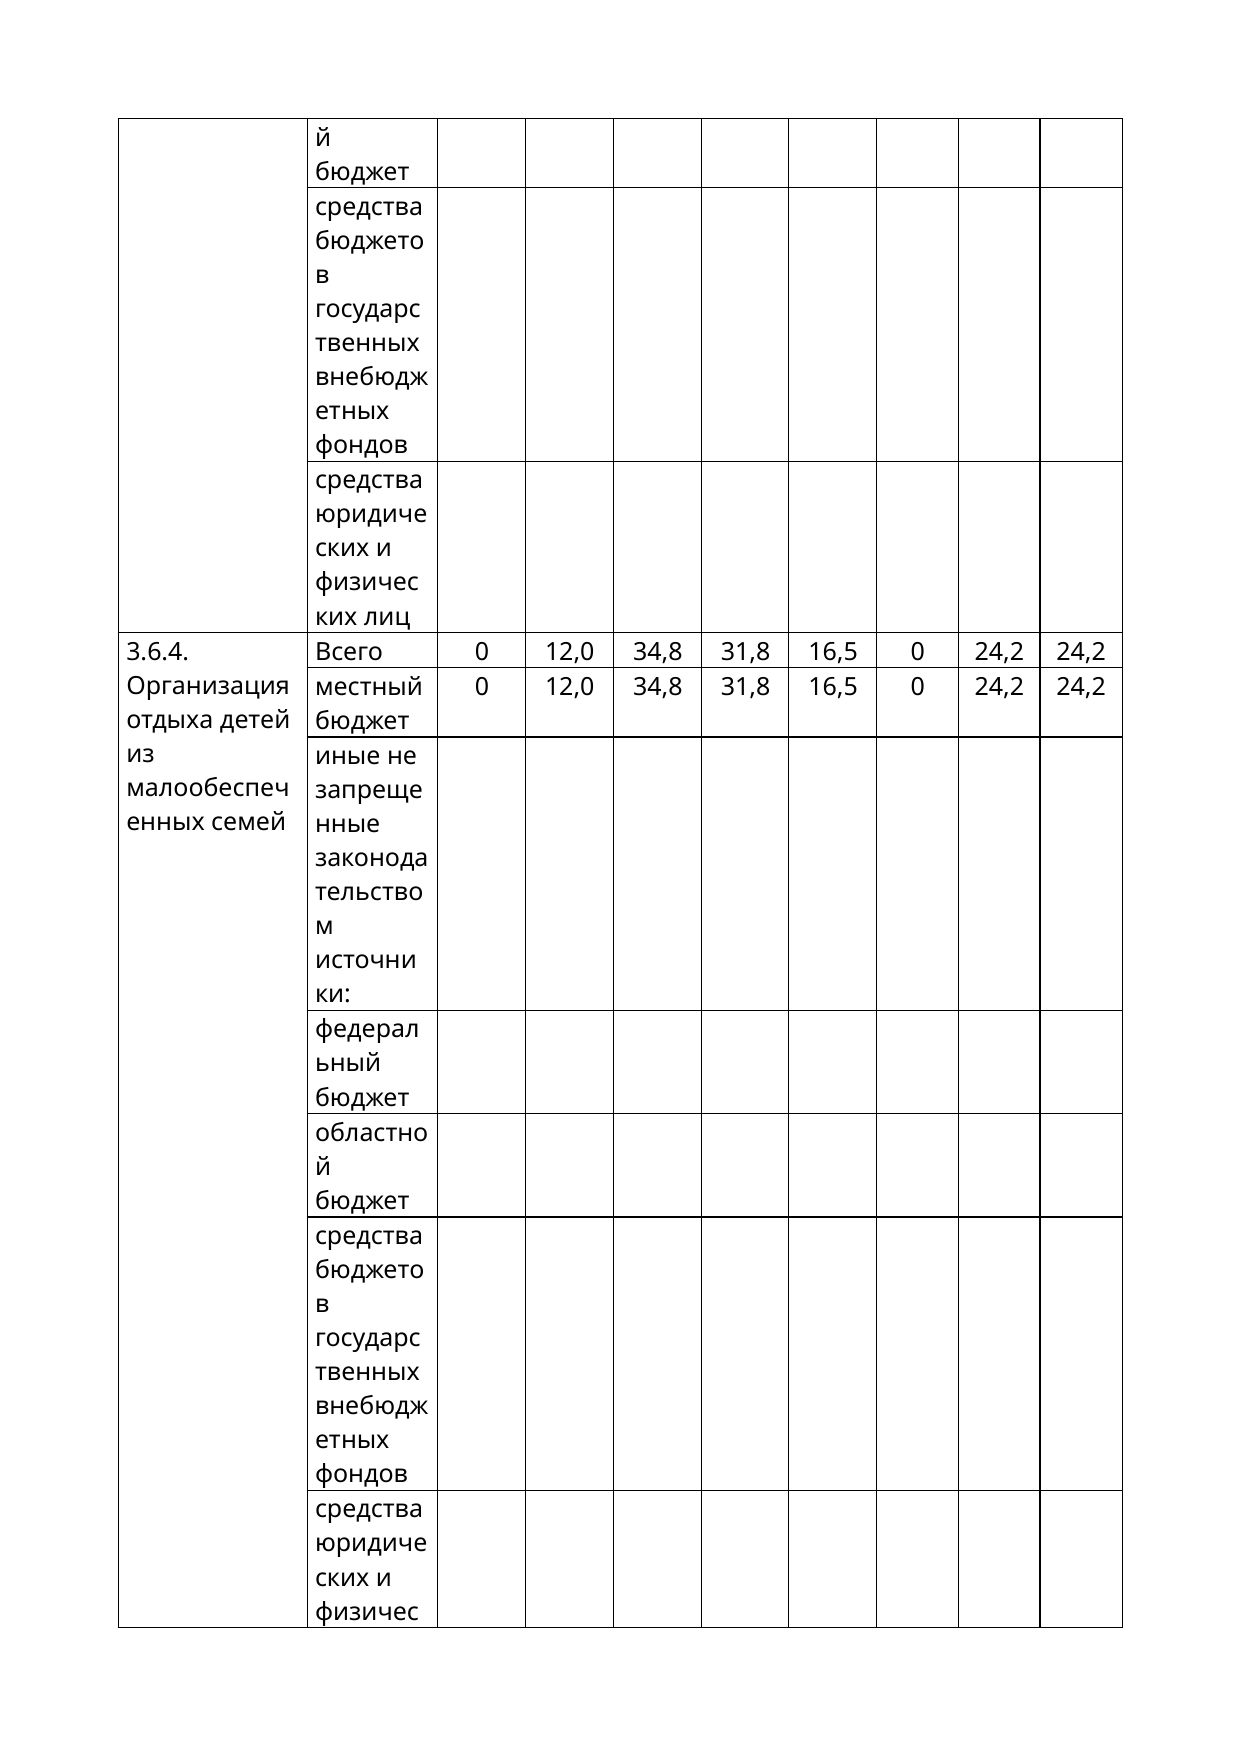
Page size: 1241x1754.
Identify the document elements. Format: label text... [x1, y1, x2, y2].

table_cell 34,8 [614, 668, 701, 736]
table_cell [702, 462, 788, 632]
table_cell [526, 188, 613, 461]
table_cell [526, 1114, 613, 1216]
table_cell [526, 1218, 613, 1490]
table_cell 34,8 [614, 633, 701, 667]
table_cell [1041, 462, 1122, 632]
table_cell [438, 738, 525, 1010]
table_cell 24,2 [959, 633, 1039, 667]
table_cell 0 [877, 633, 958, 667]
table_cell [438, 462, 525, 632]
table_cell 16,5 [789, 633, 876, 667]
table_cell 24,2 [1041, 633, 1122, 667]
table_cell [789, 119, 876, 187]
table_cell [1041, 188, 1122, 461]
table_cell [702, 119, 788, 187]
table_cell 0 [877, 668, 958, 736]
table_cell [526, 738, 613, 1010]
table_cell [789, 1011, 876, 1113]
table_cell средства юридических и физических лиц [308, 462, 437, 632]
table_cell [877, 462, 958, 632]
table_cell [614, 738, 701, 1010]
table_cell [614, 1218, 701, 1490]
table_cell [1041, 738, 1122, 1010]
table_cell [959, 1491, 1039, 1627]
table_cell средства бюджетов государственных внебюджетных фондов [308, 1218, 437, 1490]
table_cell [614, 1491, 701, 1627]
table_cell [702, 738, 788, 1010]
table_cell [789, 188, 876, 461]
table_cell [438, 1011, 525, 1113]
table_cell 16,5 [789, 668, 876, 736]
table_cell [614, 1114, 701, 1216]
table_cell [438, 119, 525, 187]
table_cell [702, 1011, 788, 1113]
table_cell [1041, 1011, 1122, 1113]
table_cell 3.6.4. Организация отдыха детей из малообеспеченных семей [119, 633, 307, 1627]
table_cell [526, 1491, 613, 1627]
table_cell [614, 462, 701, 632]
table_cell [789, 1218, 876, 1490]
table_cell областной бюджет [308, 1114, 437, 1216]
table_cell средства бюджетов государственных внебюджетных фондов [308, 188, 437, 461]
table_cell иные не запрещенные законодательством источники: [308, 738, 437, 1010]
table_cell [614, 119, 701, 187]
table_cell [959, 462, 1039, 632]
table_cell [877, 1114, 958, 1216]
table_cell 0 [438, 633, 525, 667]
table_cell [789, 462, 876, 632]
table_cell 24,2 [1041, 668, 1122, 736]
table_cell [526, 462, 613, 632]
table_cell 24,2 [959, 668, 1039, 736]
table_cell [877, 1491, 958, 1627]
table_cell [1041, 1114, 1122, 1216]
table_cell 0 [438, 668, 525, 736]
table_cell [877, 188, 958, 461]
table_cell [526, 1011, 613, 1113]
table_cell [526, 119, 613, 187]
table_cell [119, 119, 307, 632]
table_cell [959, 738, 1039, 1010]
table_cell [877, 1218, 958, 1490]
table_cell Всего [308, 633, 437, 667]
table_cell [614, 188, 701, 461]
table_cell [789, 738, 876, 1010]
table_cell [614, 1011, 701, 1113]
table_cell 31,8 [702, 633, 788, 667]
table_cell 31,8 [702, 668, 788, 736]
table_cell [1041, 119, 1122, 187]
table_cell 12,0 [526, 668, 613, 736]
table_cell [702, 1114, 788, 1216]
table_cell [1041, 1491, 1122, 1627]
table_cell [877, 119, 958, 187]
table_cell [702, 1491, 788, 1627]
table_cell [959, 1011, 1039, 1113]
table_cell 12,0 [526, 633, 613, 667]
table_cell [877, 1011, 958, 1113]
table_cell [702, 1218, 788, 1490]
table_cell [959, 1218, 1039, 1490]
table_cell [438, 188, 525, 461]
table_cell [789, 1114, 876, 1216]
table_cell [877, 738, 958, 1010]
table_cell [959, 1114, 1039, 1216]
table_cell [438, 1491, 525, 1627]
table_cell [702, 188, 788, 461]
table_cell [959, 188, 1039, 461]
table_cell федеральный бюджет [308, 1011, 437, 1113]
table_cell [438, 1218, 525, 1490]
table_cell местный бюджет [308, 668, 437, 736]
table_cell средства юридических и физичес [308, 1491, 437, 1627]
table_cell й бюджет [308, 119, 437, 187]
table_cell [1041, 1218, 1122, 1490]
table_cell [789, 1491, 876, 1627]
table_cell [438, 1114, 525, 1216]
table_cell [959, 119, 1039, 187]
